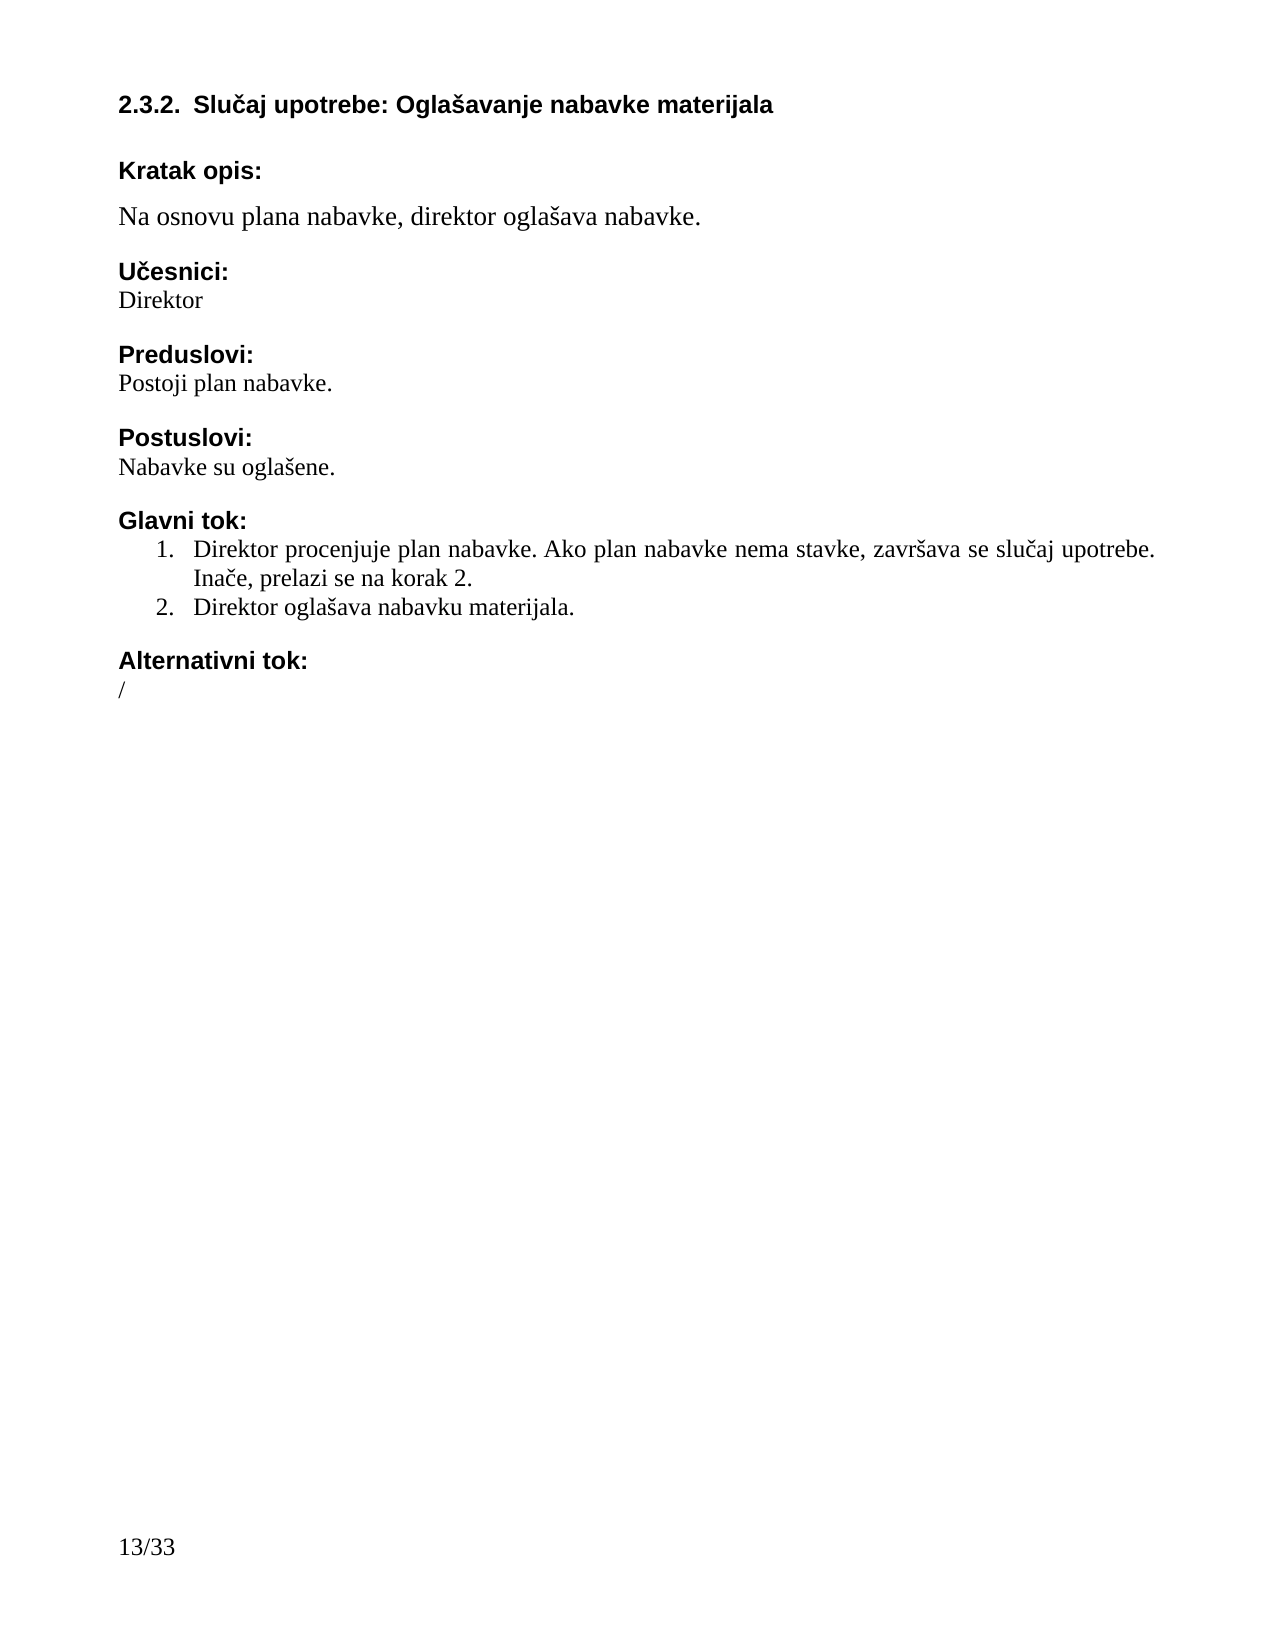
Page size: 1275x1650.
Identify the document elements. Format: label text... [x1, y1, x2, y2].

text Nabavke su oglašene. [118, 452, 1157, 480]
text Na osnovu plana nabavke, direktor oglašava nabavke. [118, 200, 1157, 231]
subtitle Slučaj upotrebe: Oglašavanje nabavke materijala [118, 89, 1157, 118]
list Direktor procenjuje plan nabavke. Ako plan nabavke nema stavke, završava se slučaj upotrebe. Inače, prelazi se na korak 2. [156, 534, 1157, 592]
subtitle Postuslovi: [118, 423, 1157, 452]
text Direktor [118, 286, 1157, 314]
subtitle Preduslovi: [118, 340, 1157, 368]
subtitle Učesnici: [118, 257, 1157, 286]
subtitle Alternativni tok: [118, 646, 1157, 675]
subtitle Kratak opis: [118, 156, 1157, 185]
text Postoji plan nabavke. [118, 368, 1157, 397]
subtitle Glavni tok: [118, 506, 1157, 534]
text / [118, 675, 1157, 704]
list Direktor oglašava nabavku materijala. [156, 592, 1157, 621]
